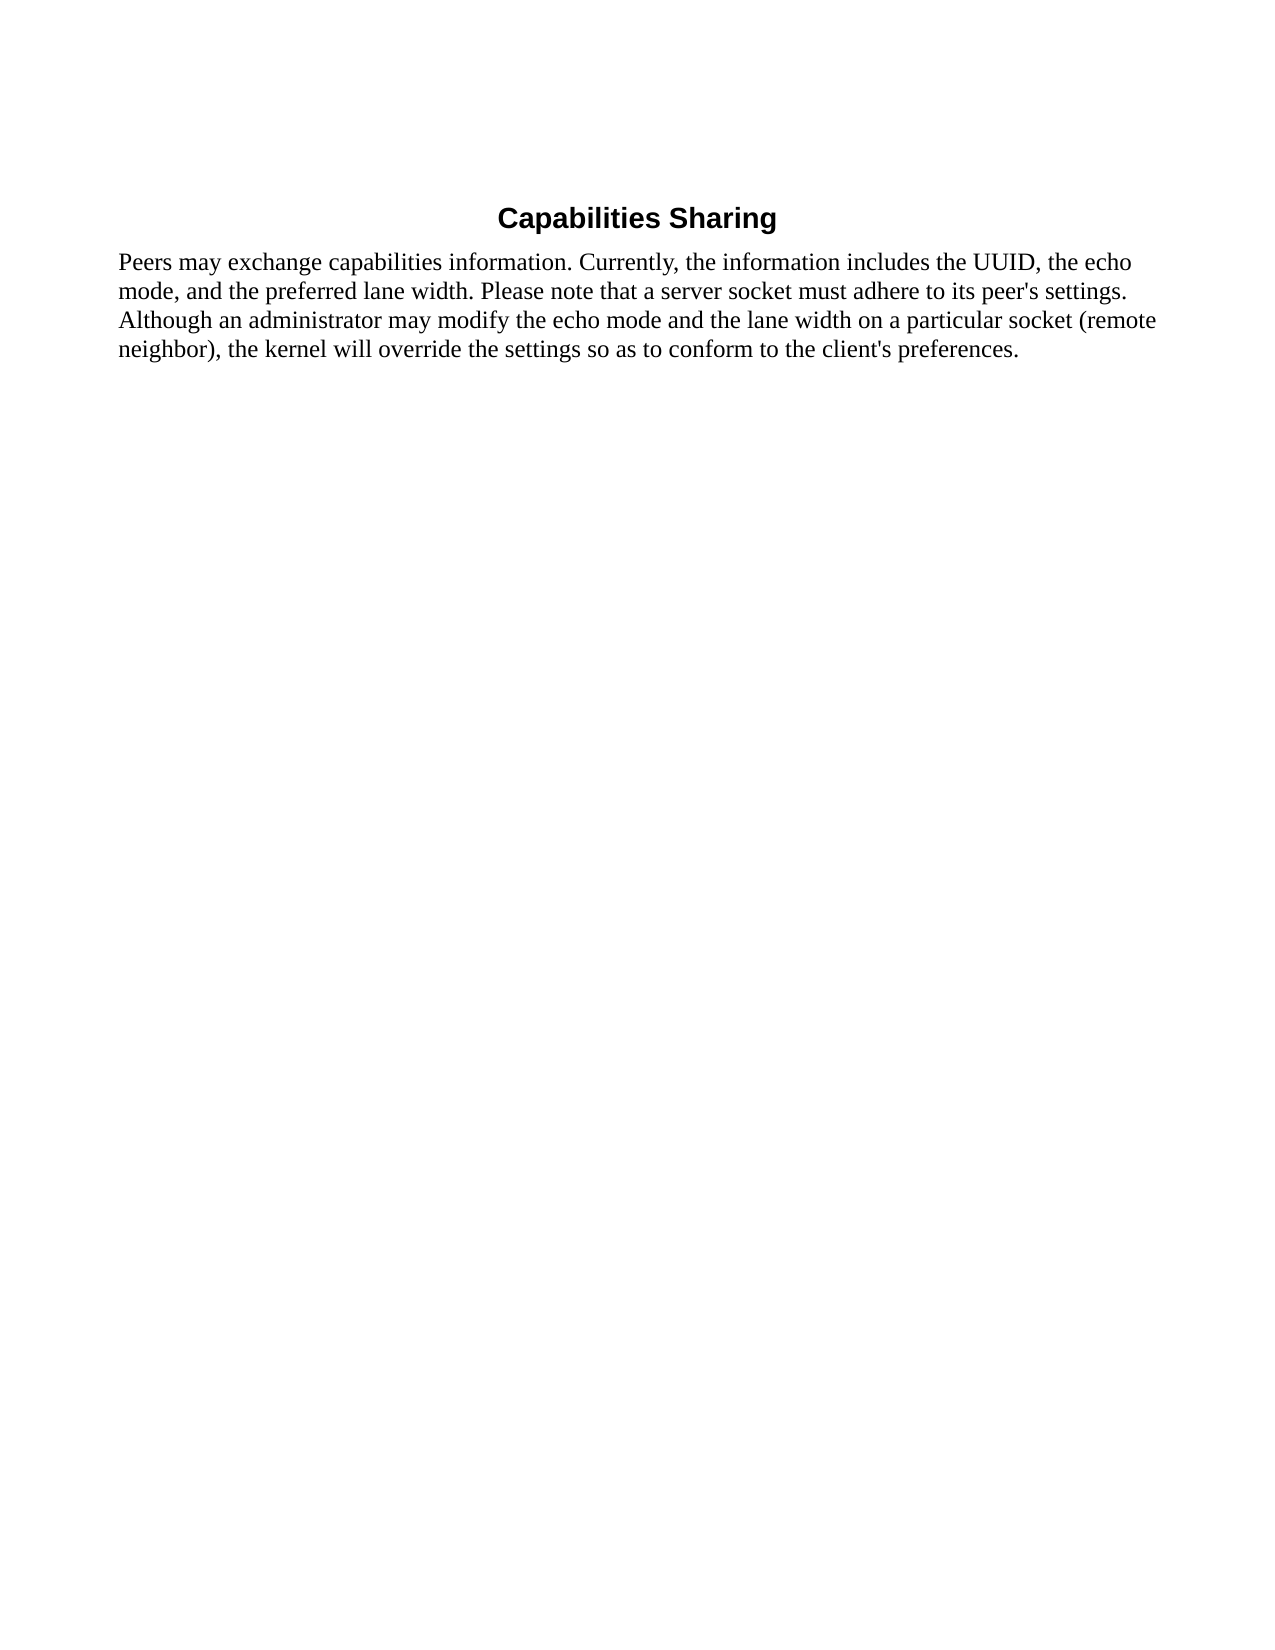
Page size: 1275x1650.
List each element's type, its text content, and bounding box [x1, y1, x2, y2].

text Peers may exchange capabilities information. Currently, the information includes the UUID, the echo mode, and the preferred lane width. Please note that a server socket must adhere to its peer's settings. Although an administrator may modify the echo mode and the lane width on a particular socket (remote neighbor), the kernel will override the settings so as to conform to the client's preferences. [118, 247, 1157, 362]
subtitle Capabilities Sharing [118, 201, 1157, 235]
